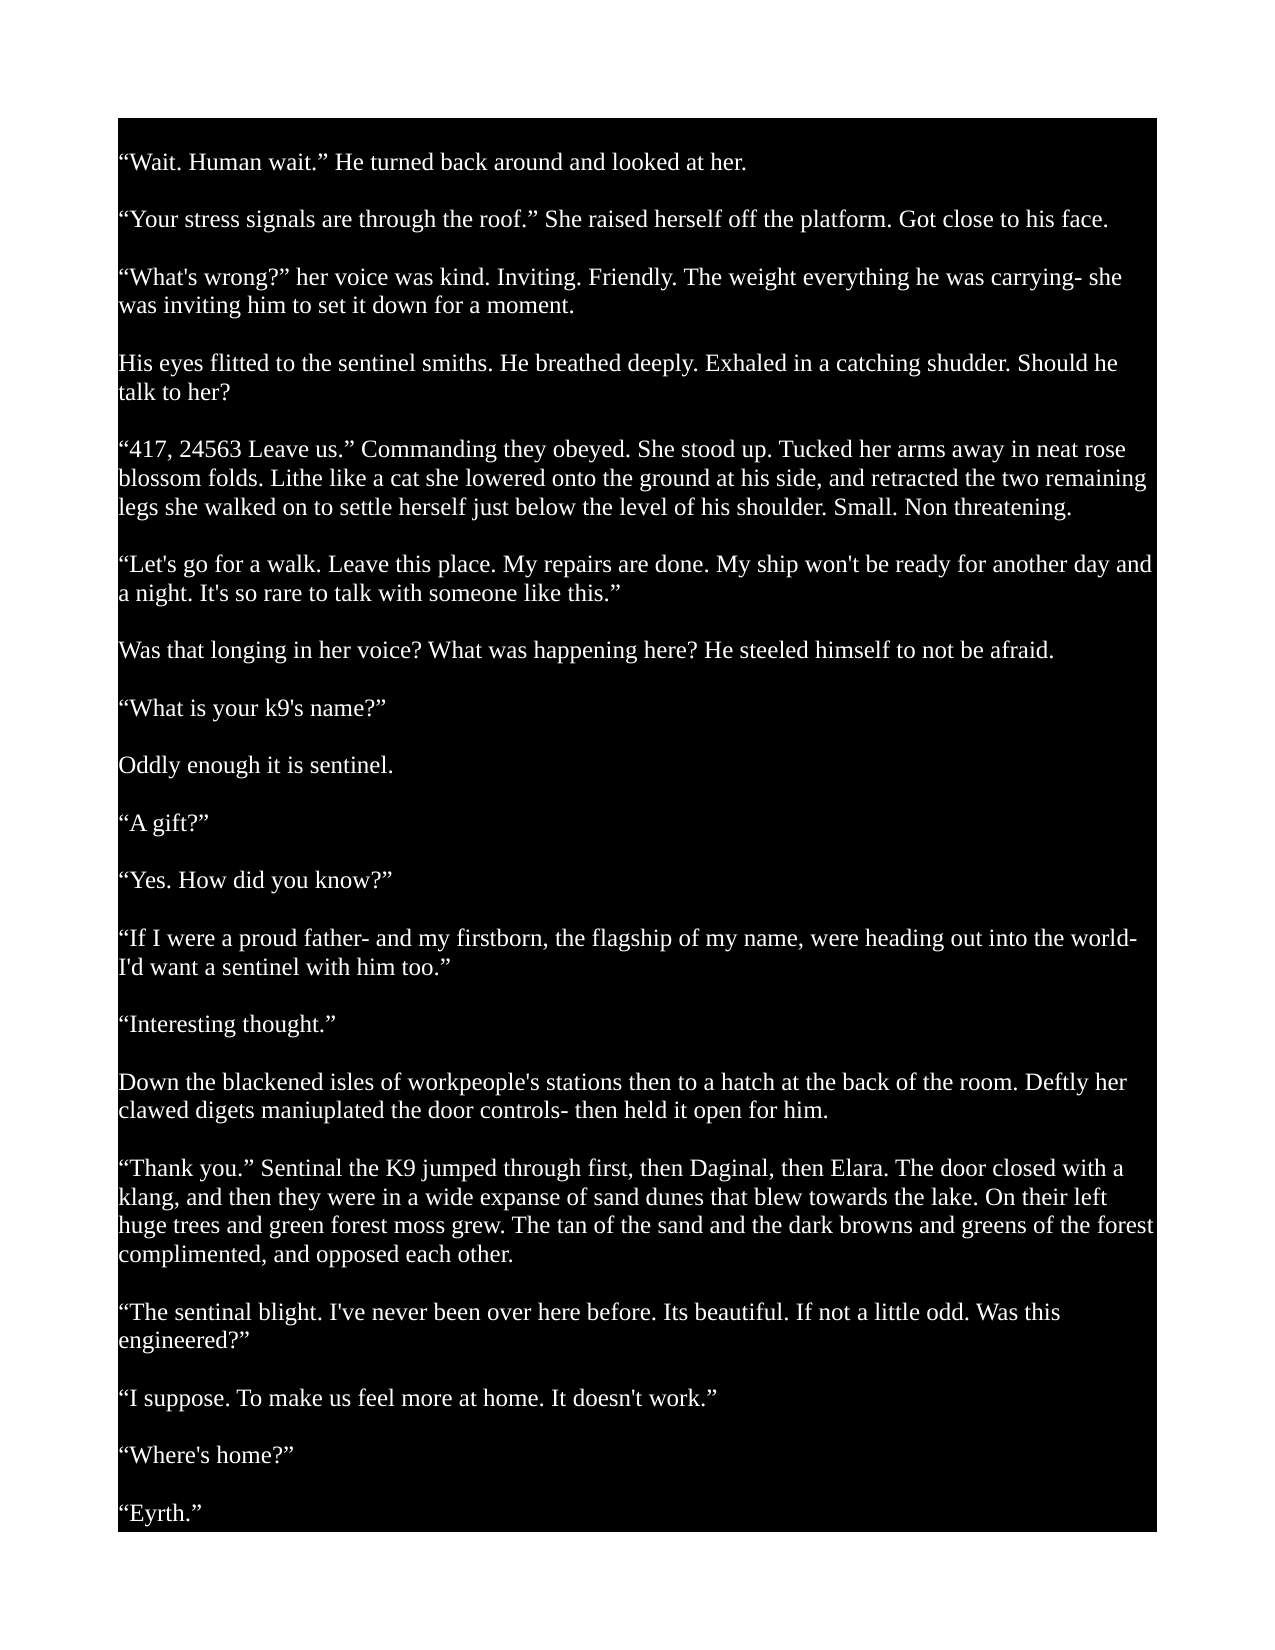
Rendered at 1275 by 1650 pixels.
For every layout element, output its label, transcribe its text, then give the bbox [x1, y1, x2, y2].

text His eyes flitted to the sentinel smiths. He breathed deeply. Exhaled in a catching shudder. Should he talk to her? [118, 348, 1157, 406]
text “What's wrong?” her voice was kind. Inviting. Friendly. The weight everything he was carrying- she was inviting him to set it down for a moment. [118, 262, 1157, 319]
text “417, 24563 Leave us.” Commanding they obeyed. She stood up. Tucked her arms away in neat rose blossom folds. Lithe like a cat she lowered onto the ground at his side, and retracted the two remaining legs she walked on to settle herself just below the level of his shoulder. Small. Non threatening. [118, 434, 1157, 521]
text “Wait. Human wait.” He turned back around and looked at her. “Your stress signals are through the roof.” She raised herself off the platform. Got close to his face. [118, 118, 1157, 233]
text “The sentinal blight. I've never been over here before. Its beautiful. If not a little odd. Was this engineered?” [118, 1297, 1157, 1354]
text “A gift?” [118, 808, 1157, 837]
text “Interesting thought.” Down the blackened isles of workpeople's stations then to a hatch at the back of the room. Deftly her clawed digets maniuplated the door controls- then held it open for him. “Thank you.” Sentinal the K9 jumped through first, then Daginal, then Elara. The door closed with a klang, and then they were in a wide expanse of sand dunes that blew towards the lake. On their left huge trees and green forest moss grew. The tan of the sand and the dark browns and greens of the forest complimented, and opposed each other. [118, 1009, 1157, 1268]
text “Let's go for a walk. Leave this place. My repairs are done. My ship won't be ready for another day and a night. It's so rare to talk with someone like this.” [118, 549, 1157, 607]
text Was that longing in her voice? What was happening here? He steeled himself to not be afraid. “What is your k9's name?” Oddly enough it is sentinel. [118, 607, 1157, 779]
text “I suppose. To make us feel more at home. It doesn't work.” “Where's home?” “Eyrth.” [118, 1383, 1157, 1527]
text “Yes. How did you know?” “If I were a proud father- and my firstborn, the flagship of my name, were heading out into the world- I'd want a sentinel with him too.” [118, 866, 1157, 981]
